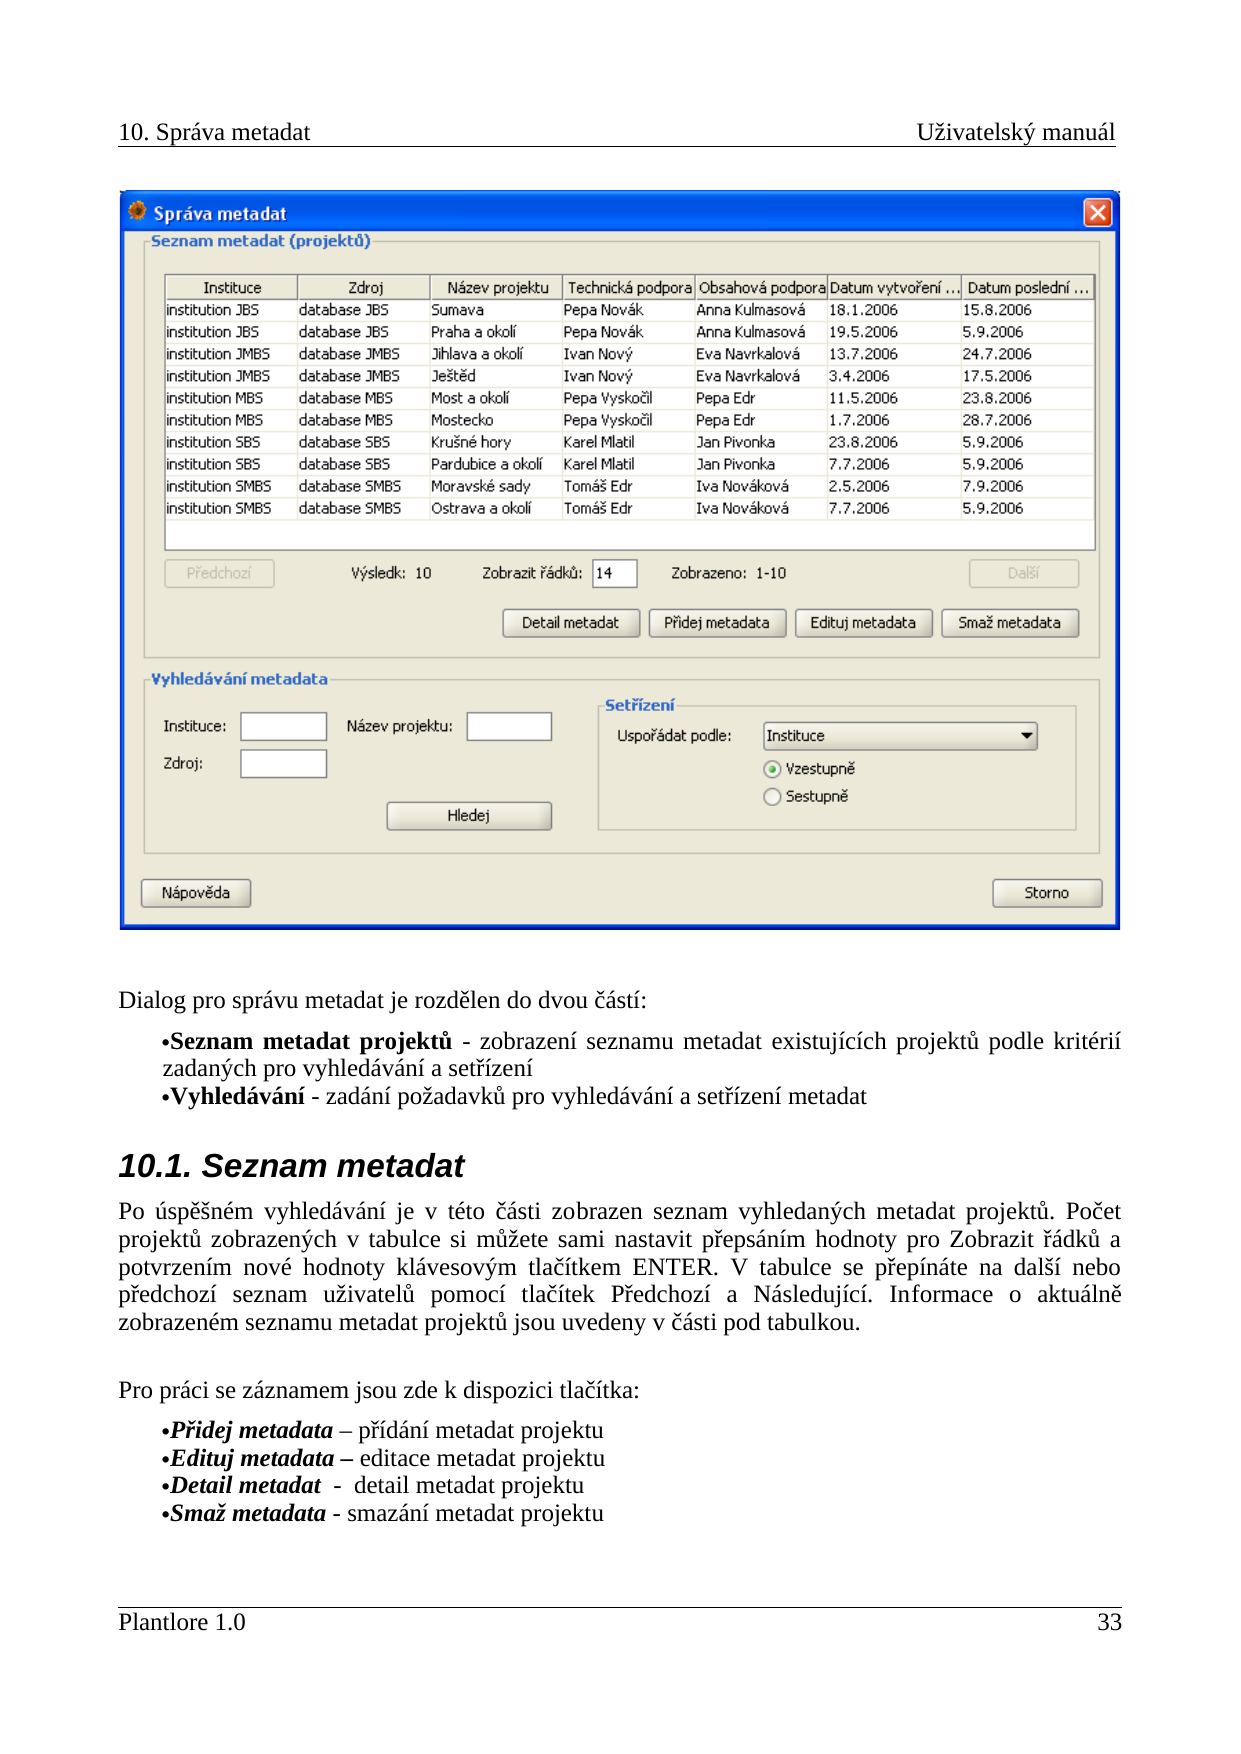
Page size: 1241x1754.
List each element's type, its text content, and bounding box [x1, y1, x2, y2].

list Smaž metadata - smazání metadat projektu [162, 1499, 1122, 1527]
text [118, 176, 1122, 189]
list Přidej metadata – přídání metadat projektu [162, 1416, 1122, 1444]
text Po úspěšném vyhledávání je v této části zobrazen seznam vyhledaných metadat projektů. Počet projektů zobrazených v tabulce si můžete sami nastavit přepsáním hodnoty pro Zobrazit řádků a potvrzením nové hodnoty klávesovým tlačítkem ENTER. V tabulce se přepínáte na další nebo předchozí seznam uživatelů pomocí tlačítek Předchozí a Následující. Informace o aktuálně zobrazeném seznamu metadat projektů jsou uvedeny v části pod tabulkou. [118, 1197, 1122, 1336]
list Vyhledávání - zadání požadavků pro vyhledávání a setřízení metadat [162, 1082, 1122, 1110]
list Edituj metadata – editace metadat projektu [162, 1444, 1122, 1472]
text Pro práci se záznamem jsou zde k dispozici tlačítka: [118, 1348, 1122, 1404]
list Seznam metadat projektů - zobrazení seznamu metadat existujících projektů podle kritérií zadaných pro vyhledávání a setřízení [162, 1027, 1122, 1082]
list Detail metadat - detail metadat projektu [162, 1472, 1122, 1499]
picture [119, 190, 1121, 930]
text Dialog pro správu metadat je rozdělen do dvou částí: [118, 931, 1122, 1014]
subtitle 10.1. Seznam metadat [118, 1147, 1122, 1185]
